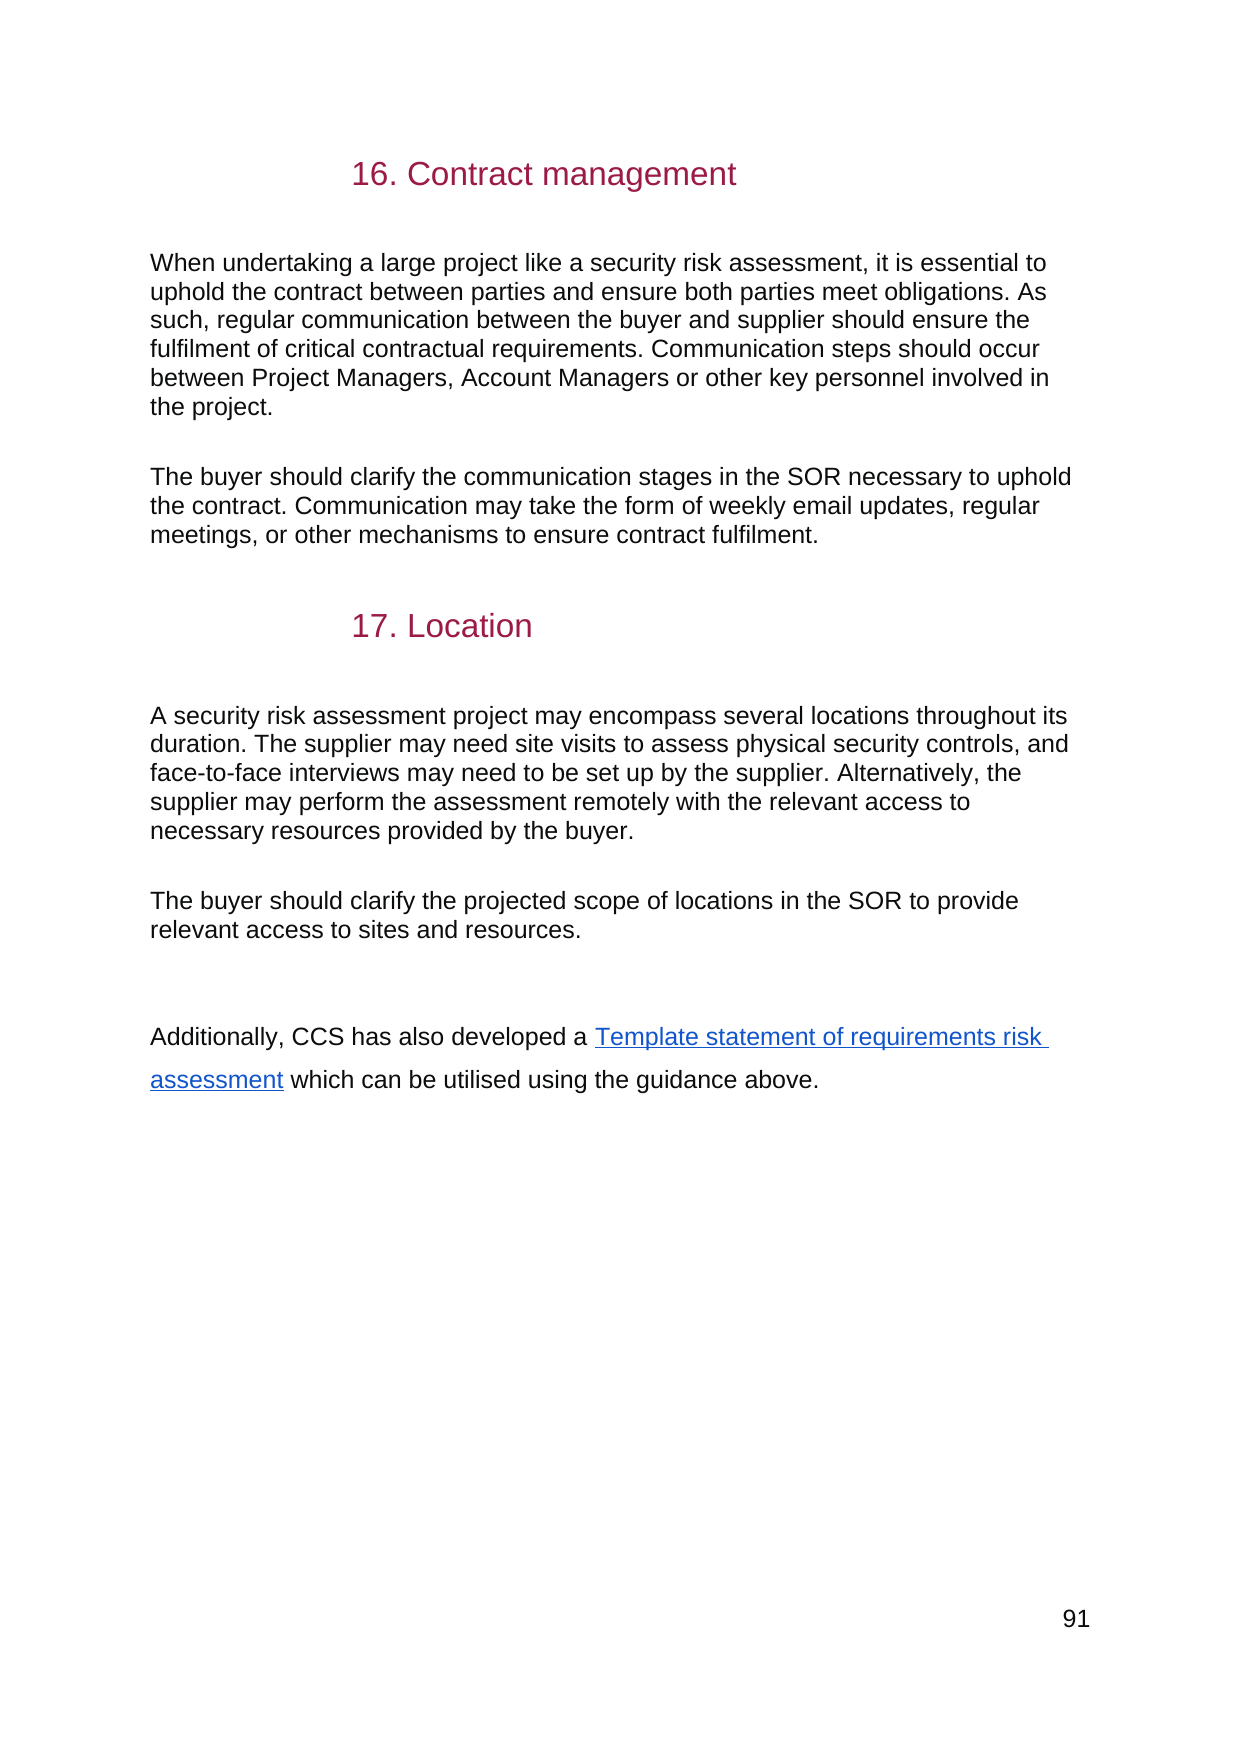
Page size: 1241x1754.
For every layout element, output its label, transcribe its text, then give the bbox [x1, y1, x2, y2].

subtitle 16. Contract management [150, 150, 1090, 193]
text When undertaking a large project like a security risk assessment, it is essential to uphold the contract between parties and ensure both parties meet obligations. As such, regular communication between the buyer and supplier should ensure the fulfilment of critical contractual requirements. Communication steps should occur between Project Managers, Account Managers or other key personnel involved in the project. [150, 248, 1090, 421]
text The buyer should clarify the communication stages in the SOR necessary to uphold the contract. Communication may take the form of weekly email updates, regular meetings, or other mechanisms to ensure contract fulfilment. [150, 462, 1090, 548]
text A security risk assessment project may encompass several locations throughout its duration. The supplier may need site visits to assess physical security controls, and face-to-face interviews may need to be set up by the supplier. Alternatively, the supplier may perform the assessment remotely with the relevant access to necessary resources provided by the buyer. [150, 701, 1090, 844]
text Additionally, CCS has also developed a Template statement of requirements risk assessment which can be utilised using the guidance above. [150, 1022, 1090, 1094]
text The buyer should clarify the projected scope of locations in the SOR to provide relevant access to sites and resources. [150, 886, 1090, 943]
subtitle 17. Location [150, 603, 1090, 646]
